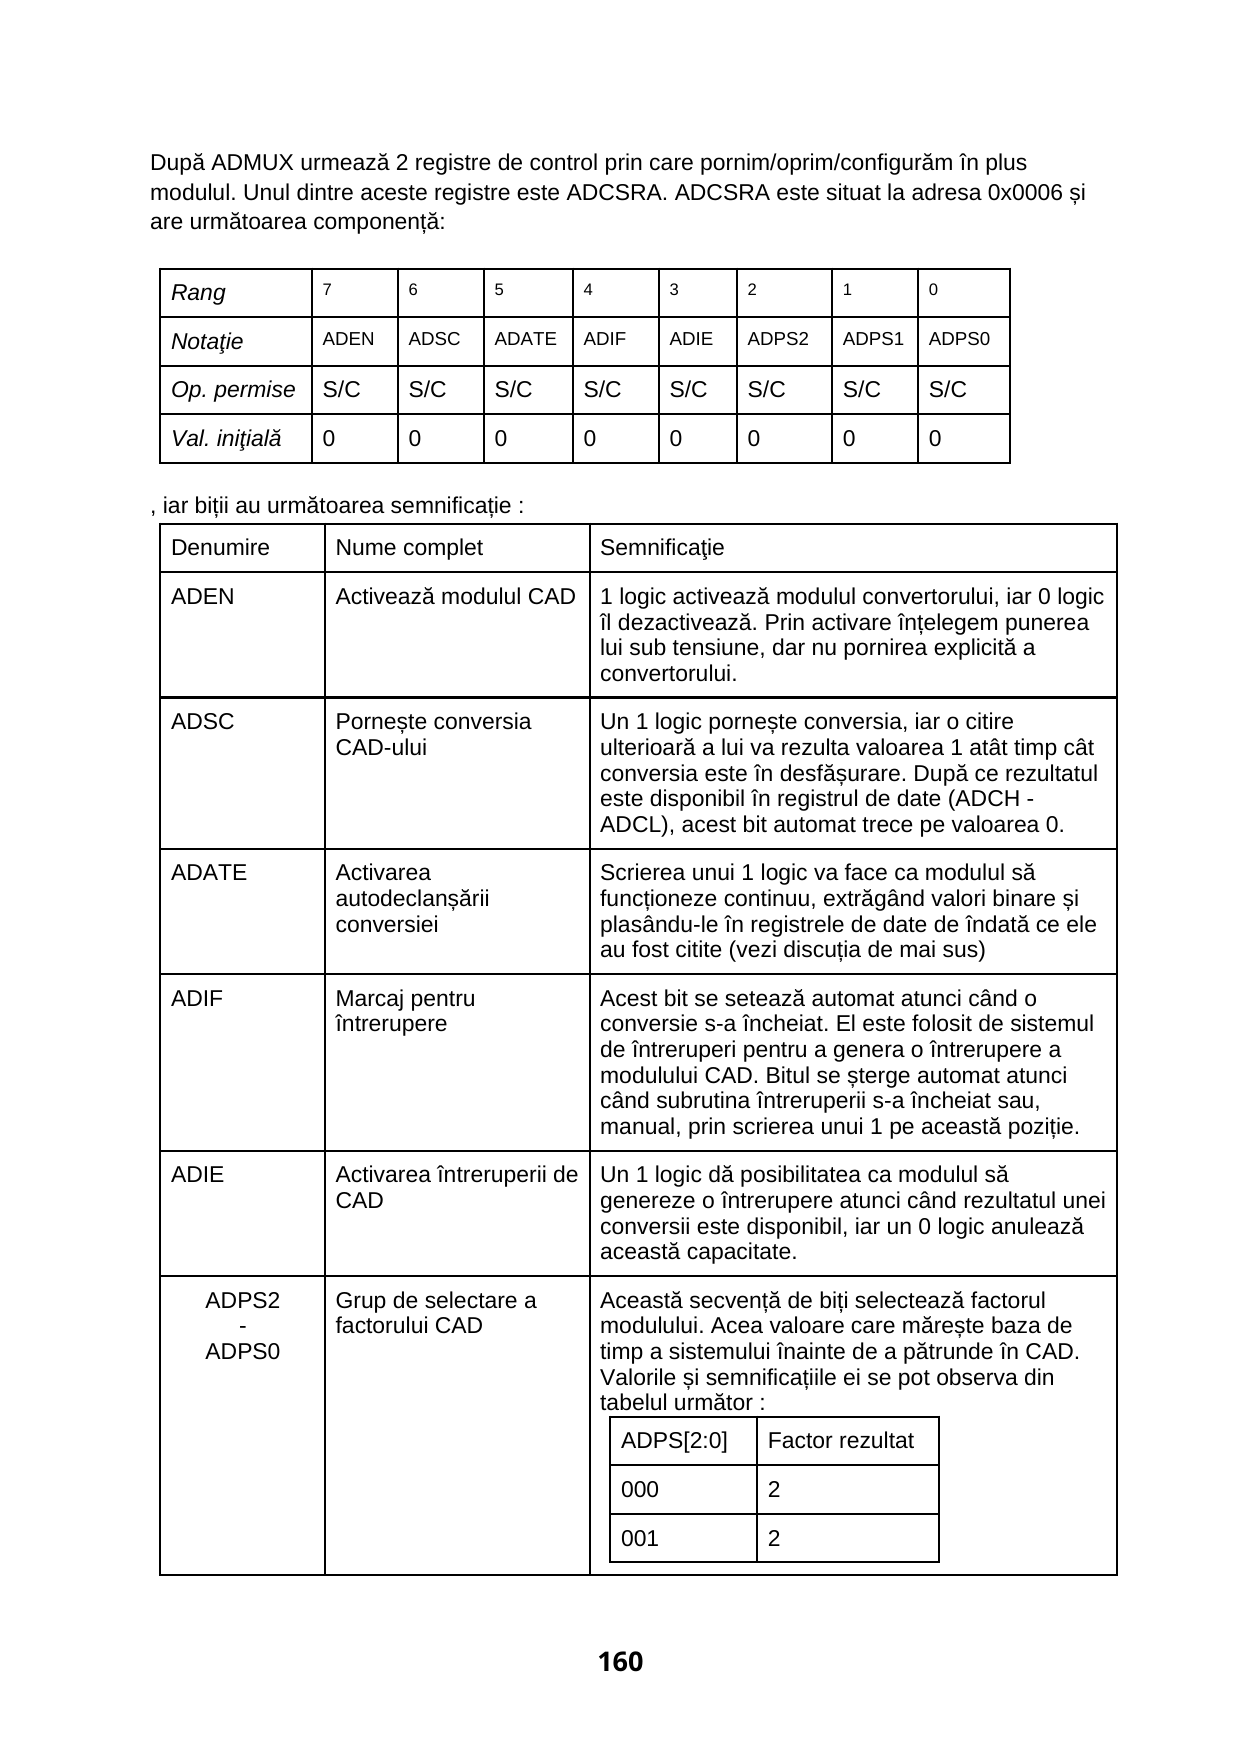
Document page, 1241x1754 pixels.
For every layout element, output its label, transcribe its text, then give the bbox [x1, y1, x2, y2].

table_cell Val. iniţială [161, 415, 311, 462]
table_header Rang [161, 270, 311, 316]
table_header Denumire [161, 525, 324, 571]
table_cell ADSC [161, 699, 324, 847]
table_cell S/C [574, 367, 658, 413]
table_header 4 [574, 270, 658, 316]
table_cell Scrierea unui 1 logic va face ca modulul să funcționeze continuu, extrăgând valori binare și plasându-le în registrele de date de îndată ce ele au fost citite (vezi discuția de mai sus) [591, 850, 1116, 973]
table_header 0 [919, 270, 1009, 316]
table_cell Op. permise [161, 367, 311, 413]
table_cell S/C [485, 367, 572, 413]
table_cell 0 [574, 415, 658, 462]
table_header Semnificaţie [591, 525, 1116, 571]
table_cell Un 1 logic pornește conversia, iar o citire ulterioară a lui va rezulta valoarea 1 atât timp cât conversia este în desfășurare. După ce rezultatul este disponibil în registrul de date (ADCH - ADCL), acest bit automat trece pe valoarea 0. [591, 699, 1116, 847]
table_cell ADPS2 [738, 318, 831, 364]
table_cell ADIE [660, 318, 736, 364]
table_cell 1 logic activează modulul convertorului, iar 0 logic îl dezactivează. Prin activare înțelegem punerea lui sub tensiune, dar nu pornirea explicită a convertorului. [591, 573, 1116, 696]
table_cell Activează modulul CAD [326, 573, 589, 696]
table_cell 0 [313, 415, 397, 462]
table_cell 001 [611, 1515, 756, 1561]
table_header 6 [399, 270, 483, 316]
table_header Factor rezultat [758, 1418, 938, 1464]
table_cell S/C [919, 367, 1009, 413]
table_cell ADPS1 [833, 318, 917, 364]
table_cell Notaţie [161, 318, 311, 364]
table_header Nume complet [326, 525, 589, 571]
table_header 1 [833, 270, 917, 316]
table_header 7 [313, 270, 397, 316]
table_cell Pornește conversia CAD-ului [326, 699, 589, 847]
table_header 5 [485, 270, 572, 316]
table_cell 0 [660, 415, 736, 462]
table_cell Acest bit se setează automat atunci când o conversie s-a încheiat. El este folosit de sistemul de întreruperi pentru a genera o întrerupere a modulului CAD. Bitul se șterge automat atunci când subrutina întreruperii s-a încheiat sau, manual, prin scrierea unui 1 pe această poziție. [591, 975, 1116, 1149]
table_cell 0 [919, 415, 1009, 462]
table_header 2 [738, 270, 831, 316]
table_cell ADATE [485, 318, 572, 364]
table_cell ADEN [313, 318, 397, 364]
table_cell ADEN [161, 573, 324, 696]
table_cell ADIE [161, 1152, 324, 1275]
table_cell Activarea autodeclanșării conversiei [326, 850, 589, 973]
table_cell ADPS2 - ADPS0 [161, 1277, 324, 1574]
table_cell ADIF [574, 318, 658, 364]
table_cell S/C [833, 367, 917, 413]
table_cell S/C [738, 367, 831, 413]
table_cell 0 [485, 415, 572, 462]
table_cell ADSC [399, 318, 483, 364]
table_cell Marcaj pentru întrerupere [326, 975, 589, 1149]
table_cell Activarea întreruperii de CAD [326, 1152, 589, 1275]
table_cell S/C [313, 367, 397, 413]
table_cell S/C [399, 367, 483, 413]
table_cell 2 [758, 1466, 938, 1513]
table_cell ADIF [161, 975, 324, 1149]
table_header 3 [660, 270, 736, 316]
table_header ADPS[2:0] [611, 1418, 756, 1464]
table_cell ADPS0 [919, 318, 1009, 364]
table_cell 0 [399, 415, 483, 462]
table_cell S/C [660, 367, 736, 413]
table_cell 000 [611, 1466, 756, 1513]
table_cell Un 1 logic dă posibilitatea ca modulul să genereze o întrerupere atunci când rezultatul unei conversii este disponibil, iar un 0 logic anulează această capacitate. [591, 1152, 1116, 1275]
text , iar biții au următoarea semnificație : [150, 493, 1091, 519]
table_cell Această secvență de biți selectează factorul modulului. Acea valoare care mărește baza de timp a sistemului înainte de a pătrunde în CAD. Valorile și semnificațiile ei se pot observa din tabelul următor : [591, 1277, 1116, 1574]
table_cell 0 [833, 415, 917, 462]
table_cell 0 [738, 415, 831, 462]
text După ADMUX urmează 2 registre de control prin care pornim/oprim/configurăm în plus modulul. Unul dintre aceste registre este ADCSRA. ADCSRA este situat la adresa 0x0006 și are următoarea componență: [150, 150, 1091, 234]
table_cell 2 [758, 1515, 938, 1561]
table_cell Grup de selectare a factorului CAD [326, 1277, 589, 1574]
table_cell ADATE [161, 850, 324, 973]
